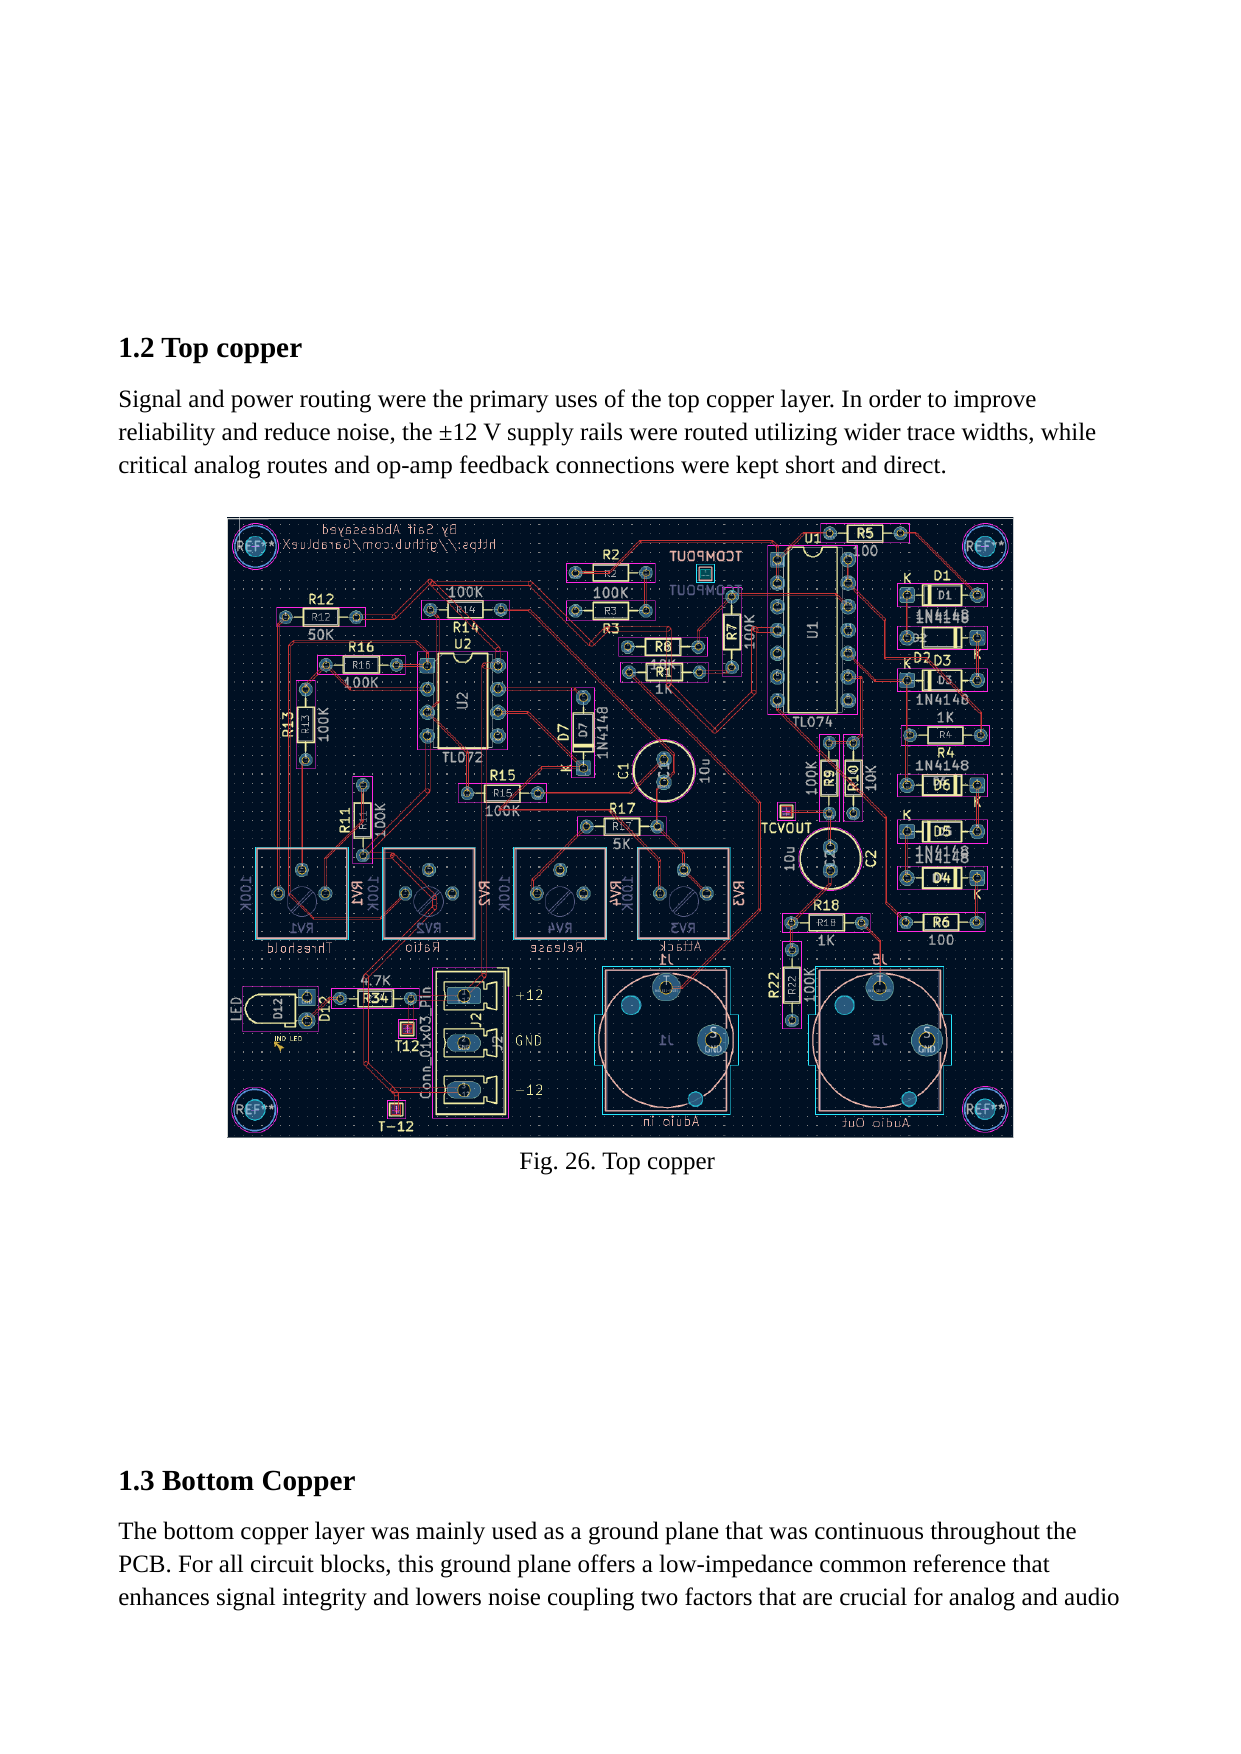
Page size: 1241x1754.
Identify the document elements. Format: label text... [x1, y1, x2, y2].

text 1.2 Top copper [118, 331, 1122, 364]
text The bottom copper layer was mainly used as a ground plane that was continuous throughout the PCB. For all circuit blocks, this ground plane offers a low-impedance common reference that enhances signal integrity and lowers noise coupling two factors that are crucial for analog and audio [118, 1516, 1122, 1611]
picture [227, 517, 1014, 1138]
text 1.3 Bottom Copper [118, 1463, 1122, 1496]
text Signal and power routing were the primary uses of the top copper layer. In order to improve reliability and reduce noise, the ±12 V supply rails were routed utilizing wider trace widths, while critical analog routes and op-amp feedback connections were kept short and direct. [118, 384, 1122, 478]
text Fig. 26. Top copper [118, 497, 1122, 1177]
